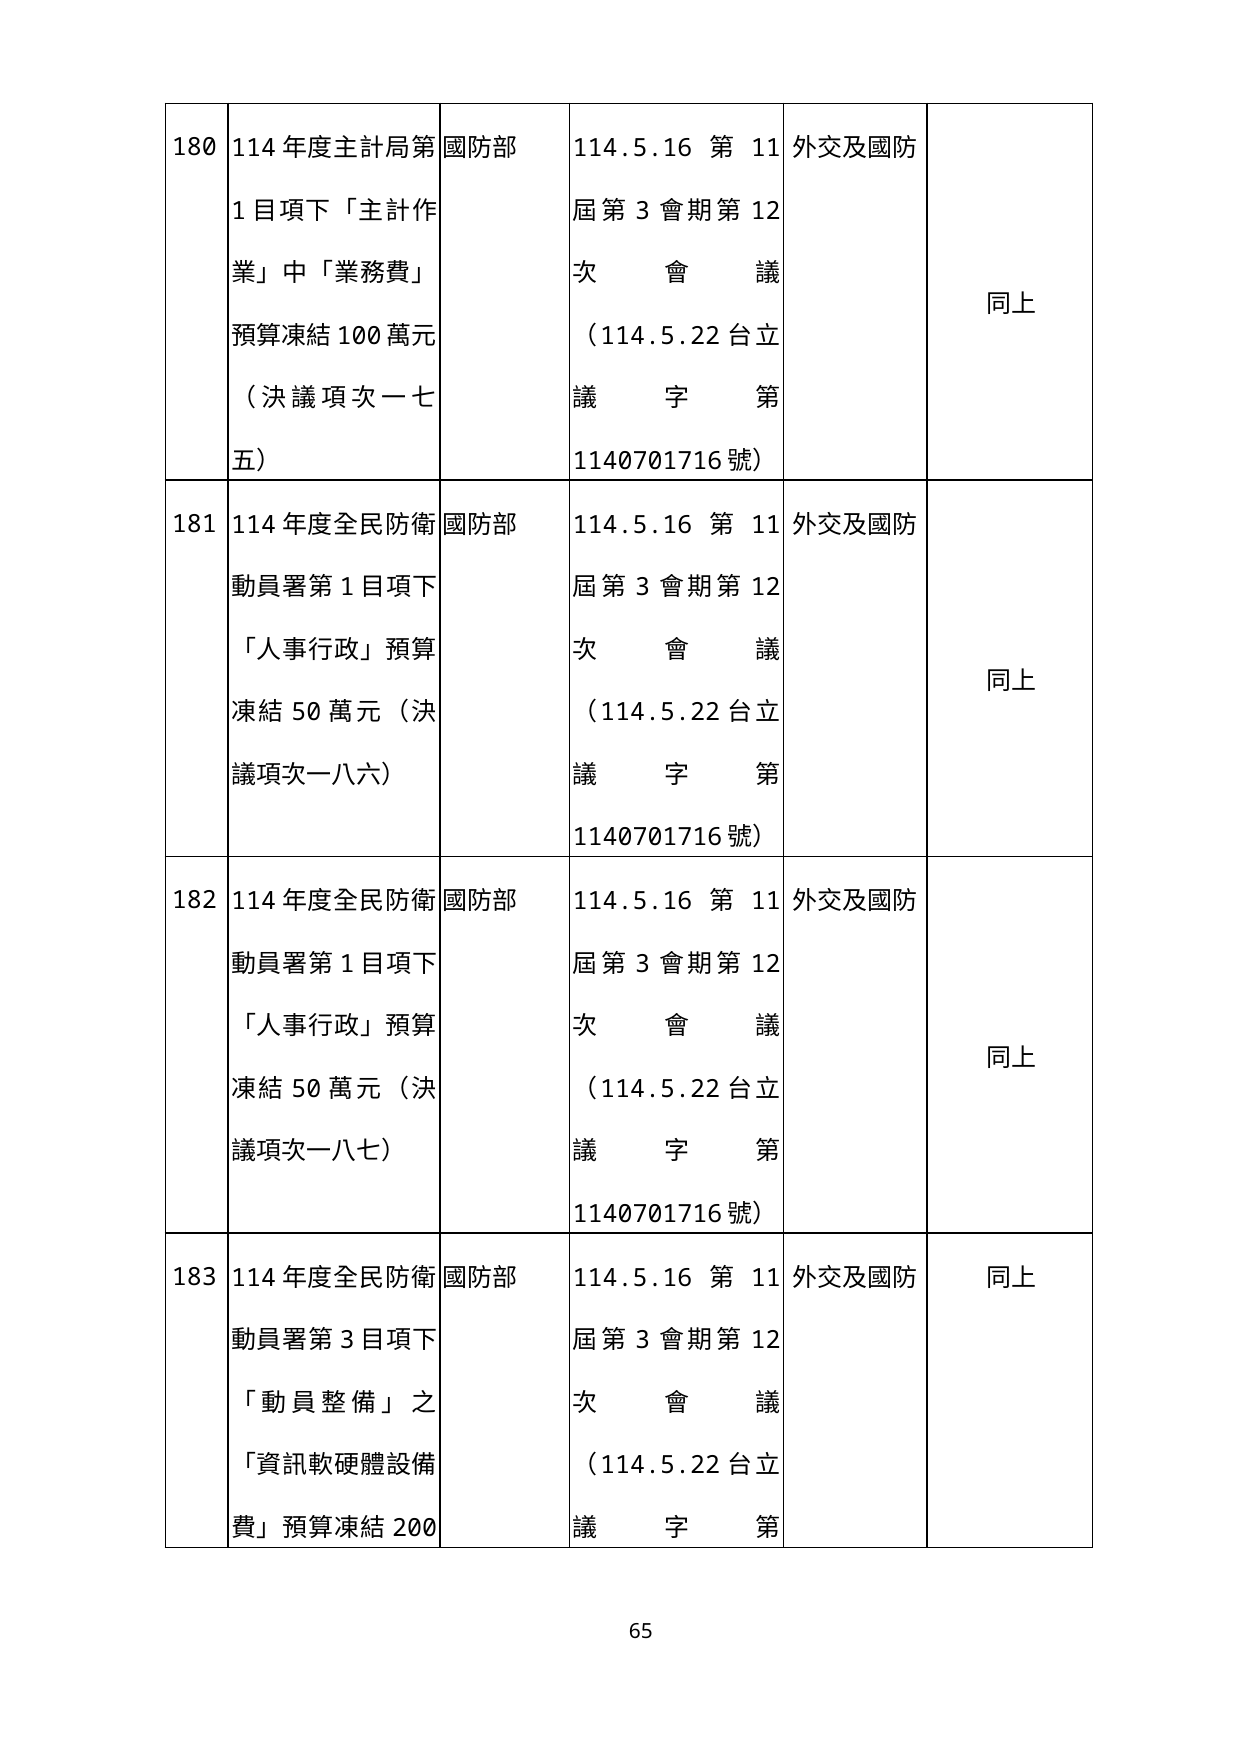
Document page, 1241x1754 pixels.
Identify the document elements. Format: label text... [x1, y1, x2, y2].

table_cell 114.5.16第11屆第3會期第12次會議（114.5.22台立議字第1140701716號） [570, 104, 783, 479]
table_cell 114.5.16第11屆第3會期第12次會議（114.5.22台立議字第1140701716號） [570, 857, 783, 1232]
table_cell [166, 104, 227, 479]
table_cell 114年度全民防衛動員署第1目項下「人事行政」預算凍結50萬元（決議項次一八六） [229, 481, 439, 856]
table_cell 國防部 [441, 481, 569, 856]
table_cell 114.5.16第11屆第3會期第12次會議（114.5.22台立議字第1140701716號） [570, 481, 783, 856]
table_cell 114年度全民防衛動員署第1目項下「人事行政」預算凍結50萬元（決議項次一八七） [229, 857, 439, 1232]
table_cell 外交及國防 [784, 857, 926, 1232]
table_cell 同上 [928, 481, 1092, 856]
table_cell 國防部 [441, 104, 569, 479]
table_cell 外交及國防 [784, 481, 926, 856]
table_cell 114年度全民防衛動員署第3目項下「動員整備」之「資訊軟硬體設備費」預算凍結200 [229, 1234, 439, 1546]
table_cell 外交及國防 [784, 1234, 926, 1546]
table_cell 同上 [928, 104, 1092, 479]
table_cell 國防部 [441, 1234, 569, 1546]
table_cell 同上 [928, 1234, 1092, 1546]
table_cell 國防部 [441, 857, 569, 1232]
table_cell [166, 1234, 227, 1546]
table_cell [166, 481, 227, 856]
table_cell 114.5.16第11屆第3會期第12次會議（114.5.22台立議字第 [570, 1234, 783, 1546]
table_cell [166, 857, 227, 1232]
table_cell 外交及國防 [784, 104, 926, 479]
table_cell 同上 [928, 857, 1092, 1232]
table_cell 114年度主計局第1目項下「主計作業」中「業務費」預算凍結100萬元（決議項次一七五） [229, 104, 439, 479]
